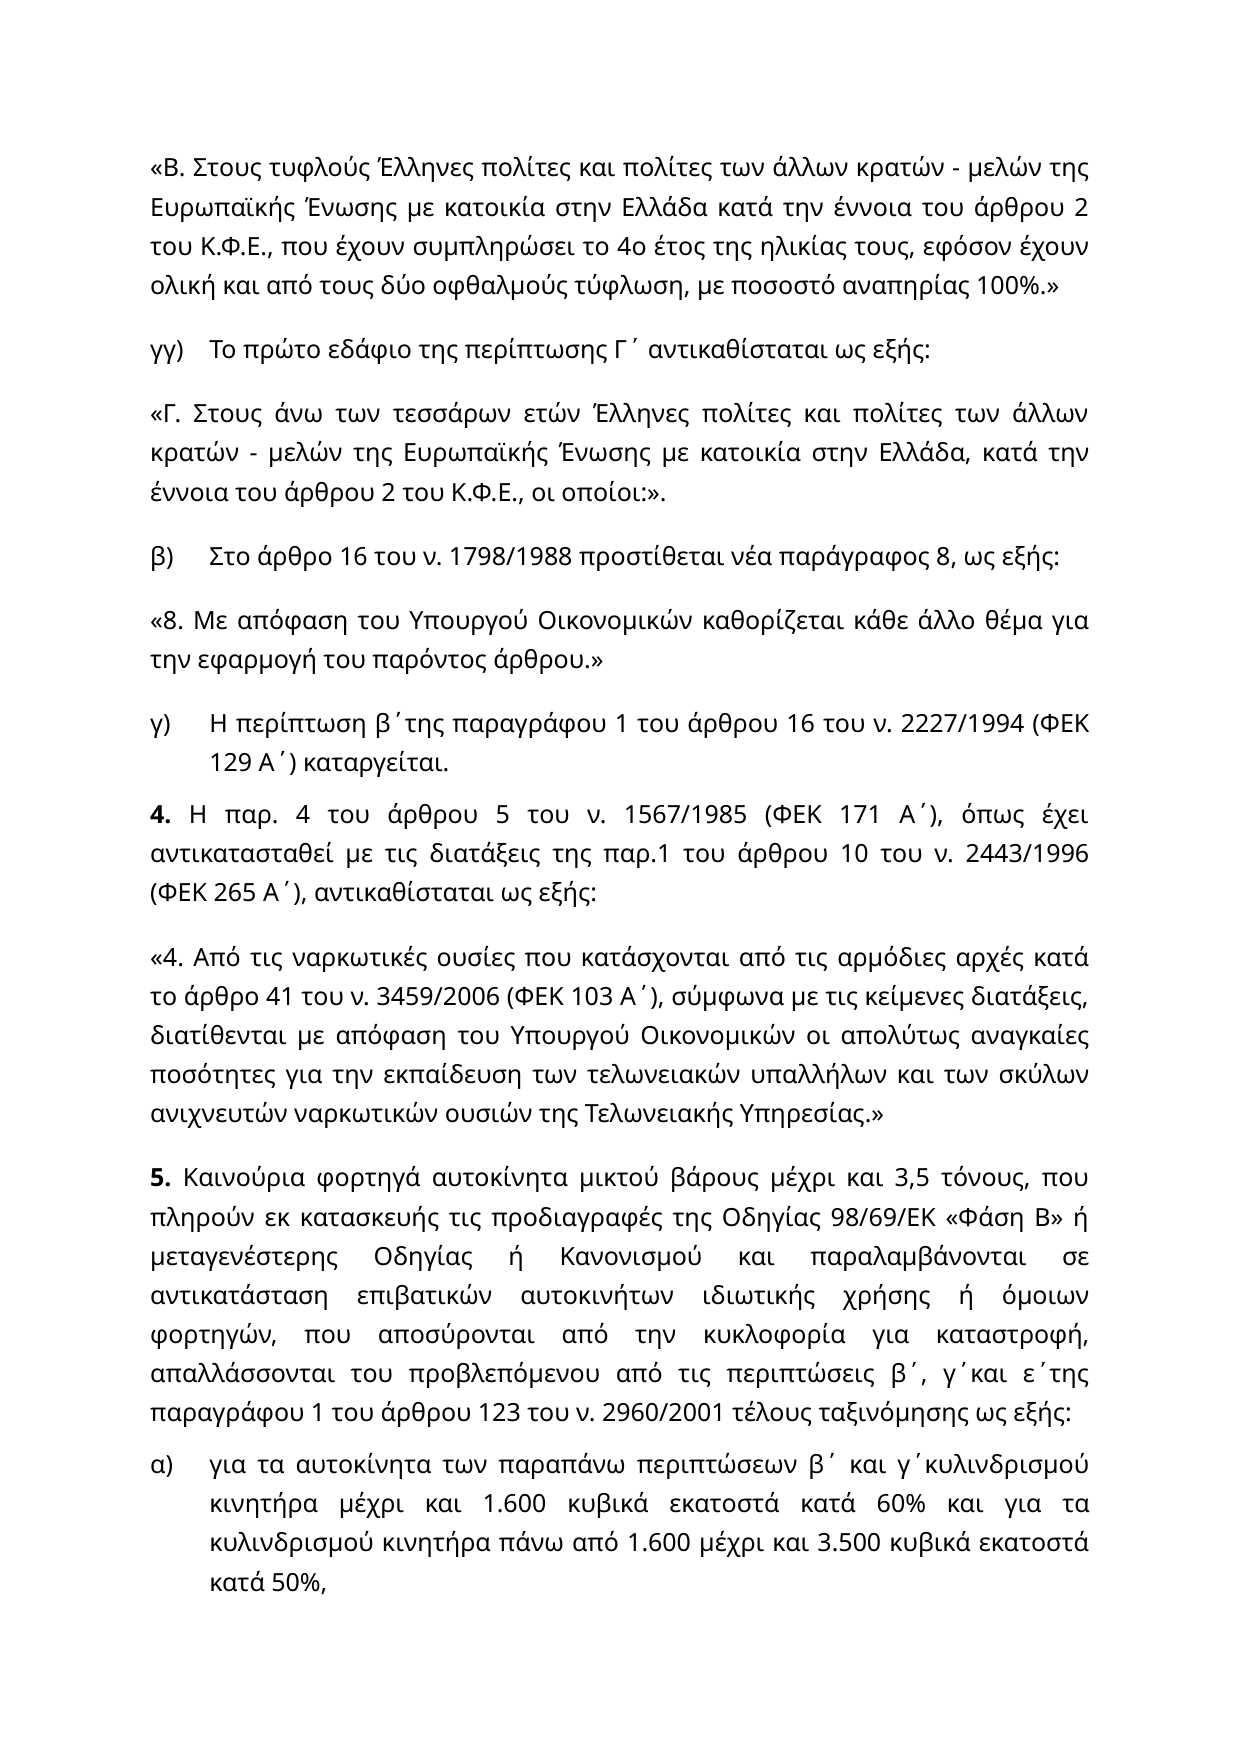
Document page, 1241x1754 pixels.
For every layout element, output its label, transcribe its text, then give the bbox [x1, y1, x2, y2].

text «8. Με απόφαση του Υπουργού Οικονομικών καθορίζεται κάθε άλλο θέμα για την εφαρμογή του παρόντος άρθρου.» [150, 602, 1090, 676]
text 5. Καινούρια φορτηγά αυτοκίνητα μικτού βάρους μέχρι και 3,5 τόνους, που πληρούν εκ κατασκευής τις προδιαγραφές της Οδηγίας 98/69/ΕΚ «Φάση Β» ή μεταγενέστερης Οδηγίας ή Κανονισμού και παραλαμβάνονται σε αντικατάσταση επιβατικών αυτοκινήτων ιδιωτικής χρήσης ή όμοιων φορτηγών, που αποσύρονται από την κυκλοφορία για καταστροφή, απαλλάσσονται του προβλεπόμενου από τις περιπτώσεις β΄, γ΄και ε΄της παραγράφου 1 του άρθρου 123 του ν. 2960/2001 τέλους ταξινόμησης ως εξής: [150, 1160, 1090, 1429]
list γ) Η περίπτωση β΄της παραγράφου 1 του άρθρου 16 του ν. 2227/1994 (ΦΕΚ 129 Α΄) καταργείται. [150, 706, 1090, 779]
text «Γ. Στους άνω των τεσσάρων ετών Έλληνες πολίτες και πολίτες των άλλων κρατών - μελών της Ευρωπαϊκής Ένωσης με κατοικία στην Ελλάδα, κατά την έννοια του άρθρου 2 του Κ.Φ.Ε., οι οποίοι:». [150, 396, 1090, 508]
list β) Στο άρθρο 16 του ν. 1798/1988 προστίθεται νέα παράγραφος 8, ως εξής: [150, 538, 1090, 572]
list α) για τα αυτοκίνητα των παραπάνω περιπτώσεων β΄ και γ΄κυλινδρισμού κινητήρα μέχρι και 1.600 κυβικά εκατοστά κατά 60% και για τα κυλινδρισμού κινητήρα πάνω από 1.600 μέχρι και 3.500 κυβικά εκατοστά κατά 50%, [150, 1447, 1090, 1598]
text 4. Η παρ. 4 του άρθρου 5 του ν. 1567/1985 (ΦΕΚ 171 Α΄), όπως έχει αντικατασταθεί με τις διατάξεις της παρ.1 του άρθρου 10 του ν. 2443/1996 (ΦΕΚ 265 Α΄), αντικαθίσταται ως εξής: [150, 797, 1090, 909]
text «Β. Στους τυφλούς Έλληνες πολίτες και πολίτες των άλλων κρατών - μελών της Ευρωπαϊκής Ένωσης με κατοικία στην Ελλάδα κατά την έννοια του άρθρου 2 του Κ.Φ.Ε., που έχουν συμπληρώσει το 4ο έτος της ηλικίας τους, εφόσον έχουν ολική και από τους δύο οφθαλμούς τύφλωση, με ποσοστό αναπηρίας 100%.» [150, 150, 1090, 302]
list γγ) Το πρώτο εδάφιο της περίπτωσης Γ΄ αντικαθίσταται ως εξής: [150, 332, 1090, 366]
text «4. Από τις ναρκωτικές ουσίες που κατάσχονται από τις αρμόδιες αρχές κατά το άρθρο 41 του ν. 3459/2006 (ΦΕΚ 103 Α΄), σύμφωνα με τις κείμενες διατάξεις, διατίθενται με απόφαση του Υπουργού Οικονομικών οι απολύτως αναγκαίες ποσότητες για την εκπαίδευση των τελωνειακών υπαλλήλων και των σκύλων ανιχνευτών ναρκωτικών ουσιών της Τελωνειακής Υπηρεσίας.» [150, 939, 1090, 1130]
